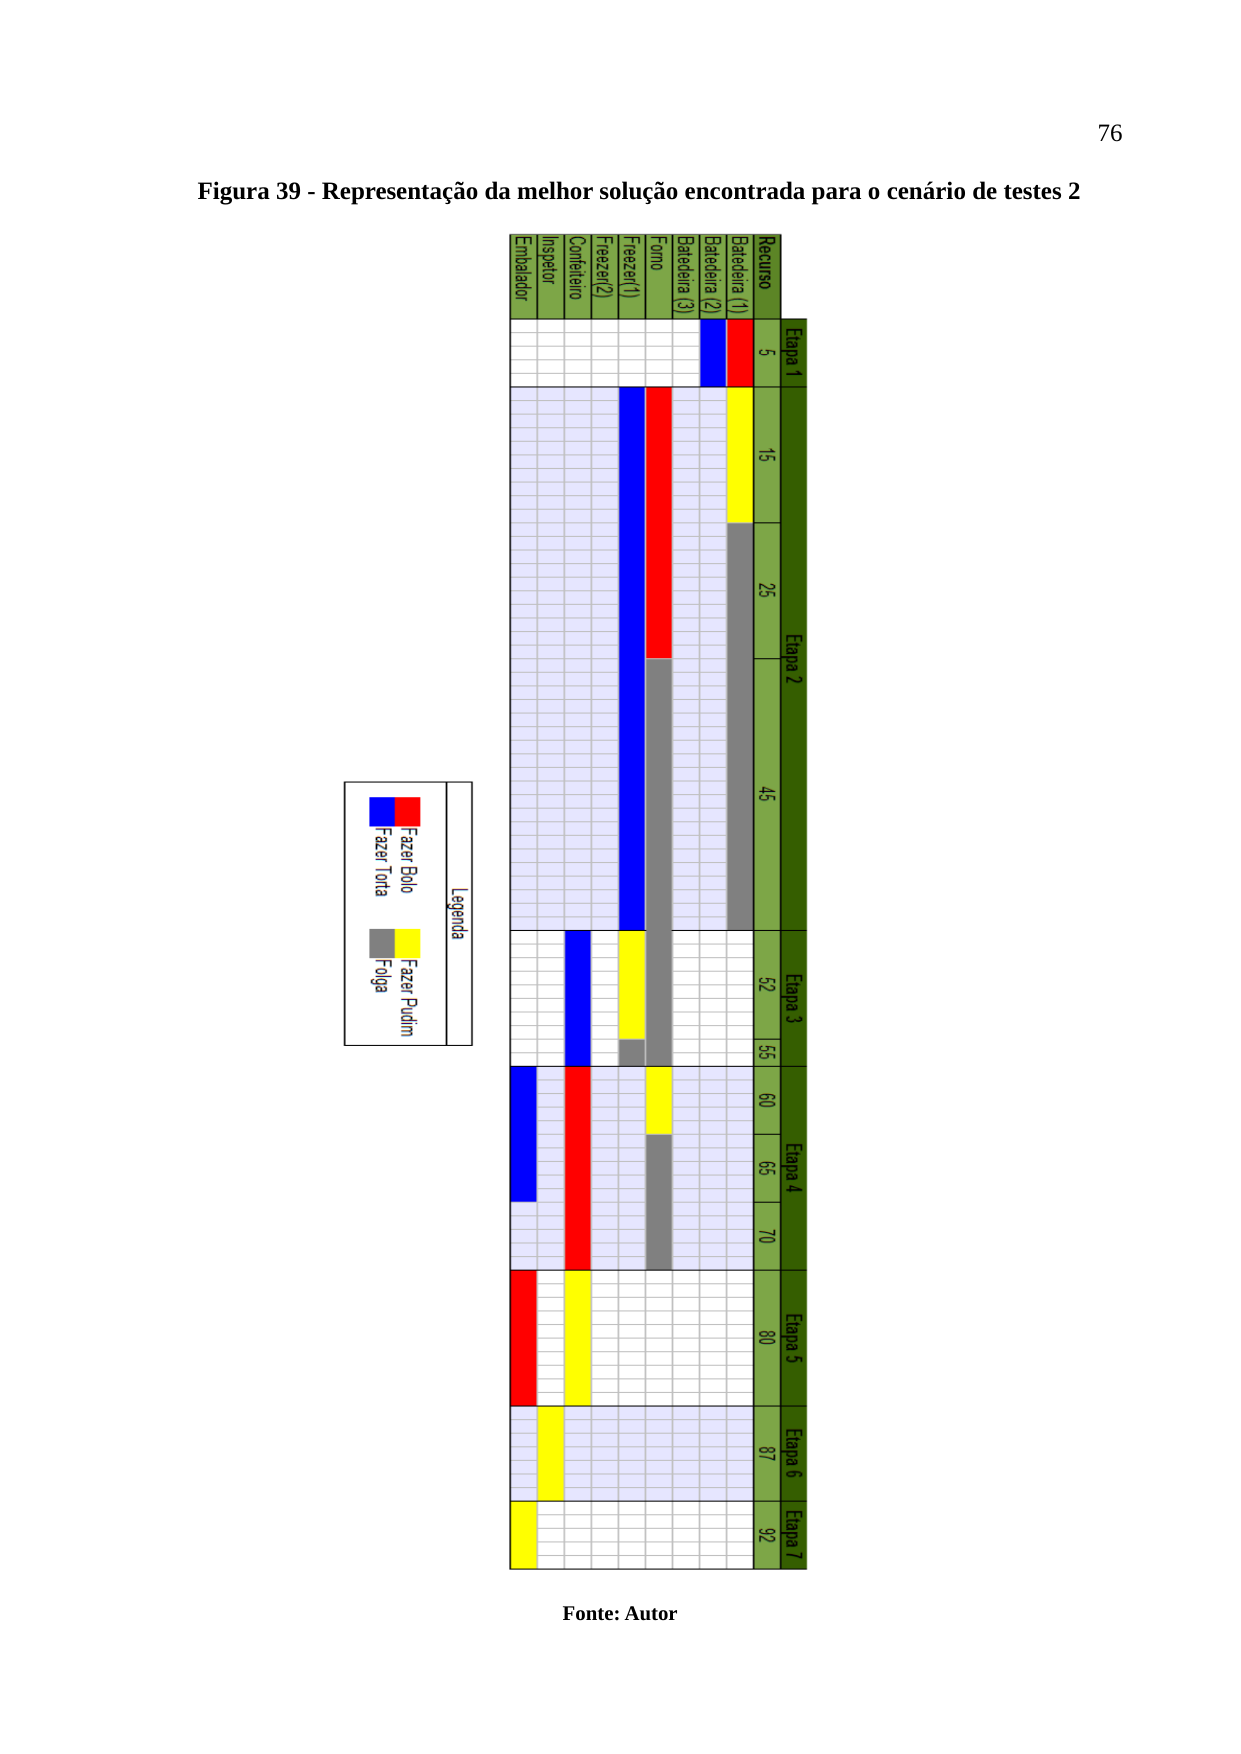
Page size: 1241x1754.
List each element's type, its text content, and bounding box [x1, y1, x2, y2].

list Representação da melhor solução encontrada para o cenário de testes 2 [156, 176, 1122, 205]
picture [306, 214, 855, 1601]
list Fonte: Autor [118, 1601, 1122, 1625]
